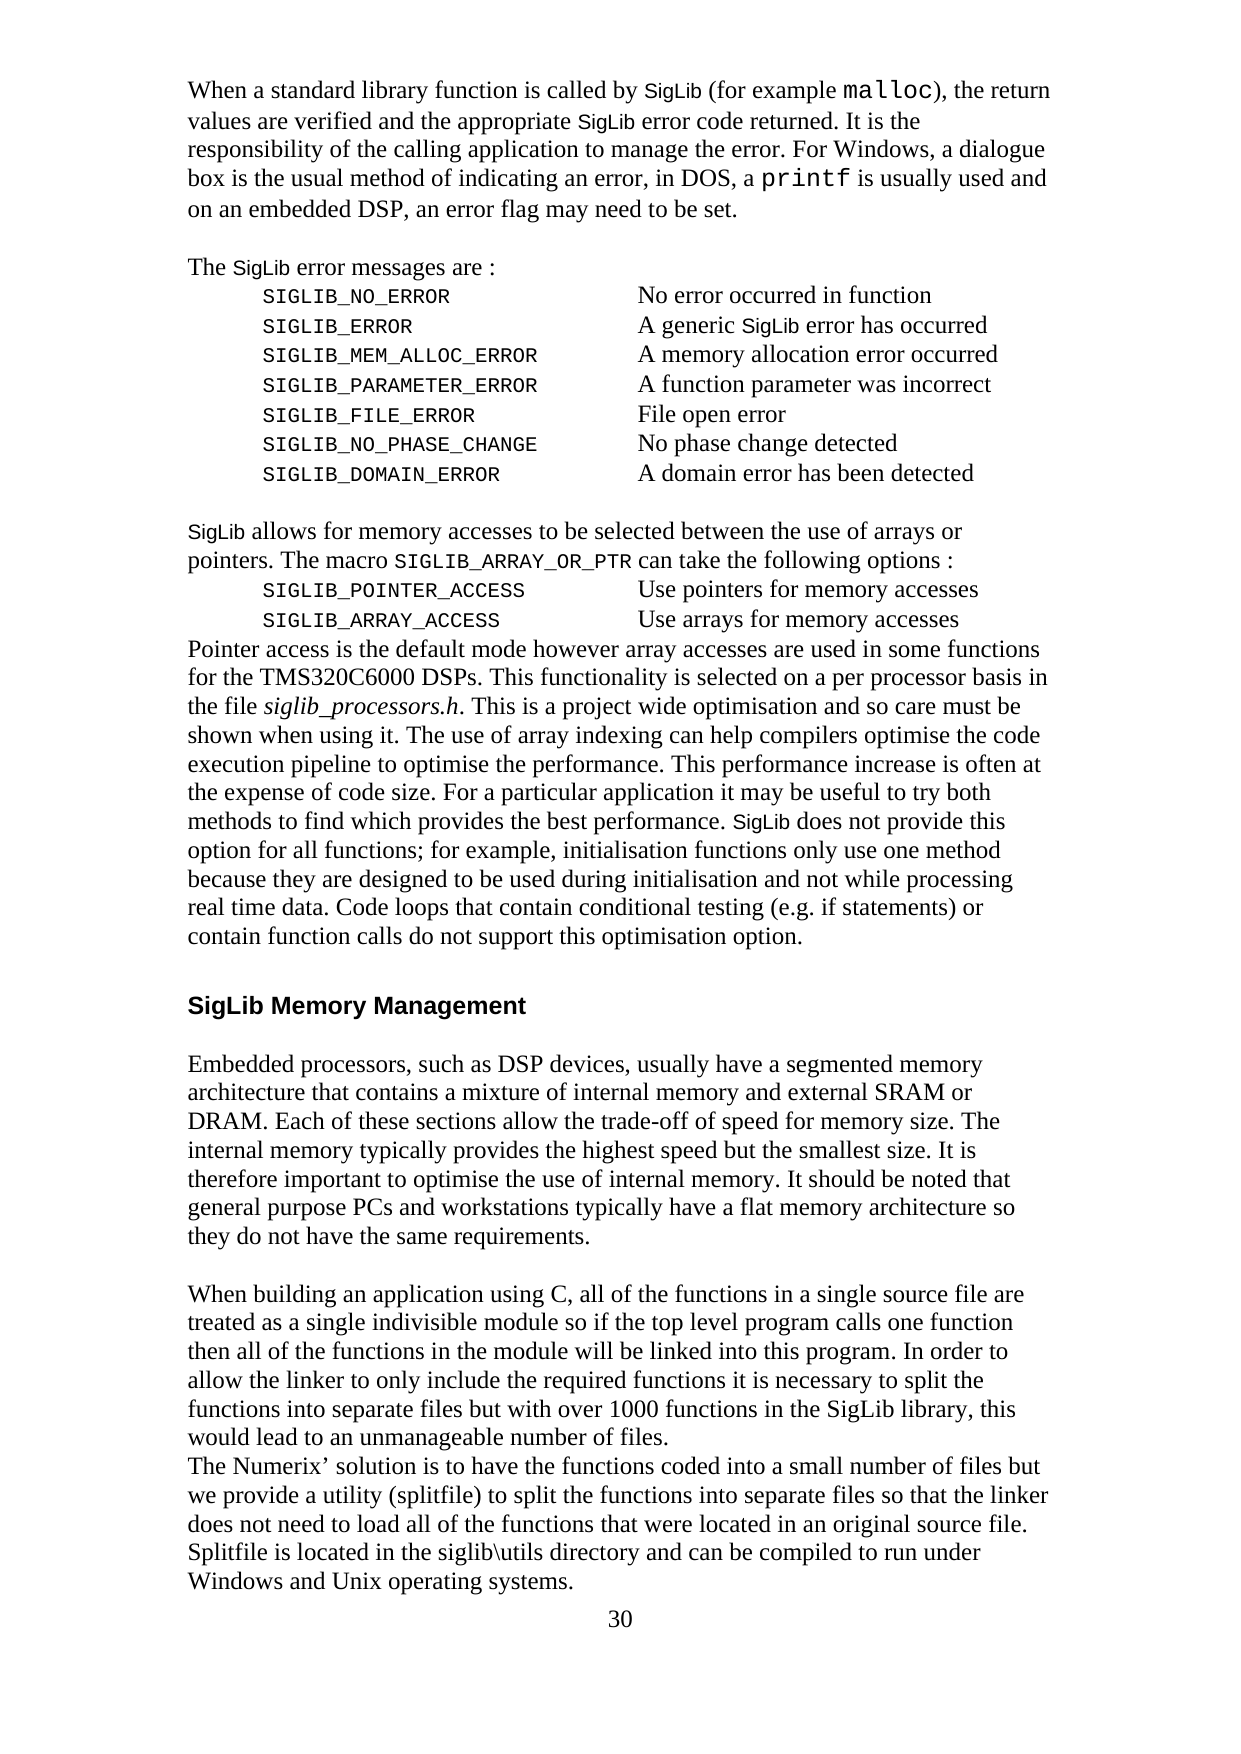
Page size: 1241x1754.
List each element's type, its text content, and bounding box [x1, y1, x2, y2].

text SIGLIB_PARAMETER_ERROR A function parameter was incorrect [262, 369, 1053, 399]
text SIGLIB_MEM_ALLOC_ERROR A memory allocation error occurred [262, 339, 1053, 369]
subtitle SigLib Memory Management [187, 991, 1053, 1020]
text Embedded processors, such as DSP devices, usually have a segmented memory architecture that contains a mixture of internal memory and external SRAM or DRAM. Each of these sections allow the trade-off of speed for memory size. The internal memory typically provides the highest speed but the smallest size. It is therefore important to optimise the use of internal memory. It should be noted that general purpose PCs and workstations typically have a flat memory architecture so they do not have the same requirements. [187, 1049, 1053, 1250]
text SIGLIB_NO_PHASE_CHANGE No phase change detected [187, 428, 1053, 458]
text SIGLIB_DOMAIN_ERROR A domain error has been detected [187, 458, 1053, 487]
text The Numerix’ solution is to have the functions coded into a small number of files but we provide a utility (splitfile) to split the functions into separate files so that the linker does not need to load all of the functions that were located in an original source file. Splitfile is located in the siglib\utils directory and can be compiled to run under Windows and Unix operating systems. [187, 1451, 1053, 1595]
text SigLib allows for memory accesses to be selected between the use of arrays or pointers. The macro SIGLIB_ARRAY_OR_PTR can take the following options : [187, 516, 1053, 574]
text SIGLIB_NO_ERROR No error occurred in function [262, 280, 1053, 310]
text SIGLIB_ARRAY_ACCESS Use arrays for memory accesses [187, 604, 1053, 634]
text SIGLIB_FILE_ERROR File open error [187, 399, 1053, 428]
text When a standard library function is called by SigLib (for example malloc), the return values are verified and the appropriate SigLib error code returned. It is the responsibility of the calling application to manage the error. For Windows, a dialogue box is the usual method of indicating an error, in DOS, a printf is usually used and on an embedded DSP, an error flag may need to be set. [187, 75, 1053, 223]
text Pointer access is the default mode however array accesses are used in some functions for the TMS320C6000 DSPs. This functionality is selected on a per processor basis in the file siglib_processors.h. This is a project wide optimisation and so care must be shown when using it. The use of array indexing can help compilers optimise the code execution pipeline to optimise the performance. This performance increase is often at the expense of code size. For a particular application it may be useful to try both methods to find which provides the best performance. SigLib does not provide this option for all functions; for example, initialisation functions only use one method because they are designed to be used during initialisation and not while processing real time data. Code loops that contain conditional testing (e.g. if statements) or contain function calls do not support this optimisation option. [187, 634, 1053, 950]
text SIGLIB_POINTER_ACCESS Use pointers for memory accesses [187, 574, 1053, 604]
text SIGLIB_ERROR A generic SigLib error has occurred [262, 310, 1053, 339]
text The SigLib error messages are : [187, 252, 1053, 280]
text When building an application using C, all of the functions in a single source file are treated as a single indivisible module so if the top level program calls one function then all of the functions in the module will be linked into this program. In order to allow the linker to only include the required functions it is necessary to split the functions into separate files but with over 1000 functions in the SigLib library, this would lead to an unmanageable number of files. [187, 1279, 1053, 1451]
